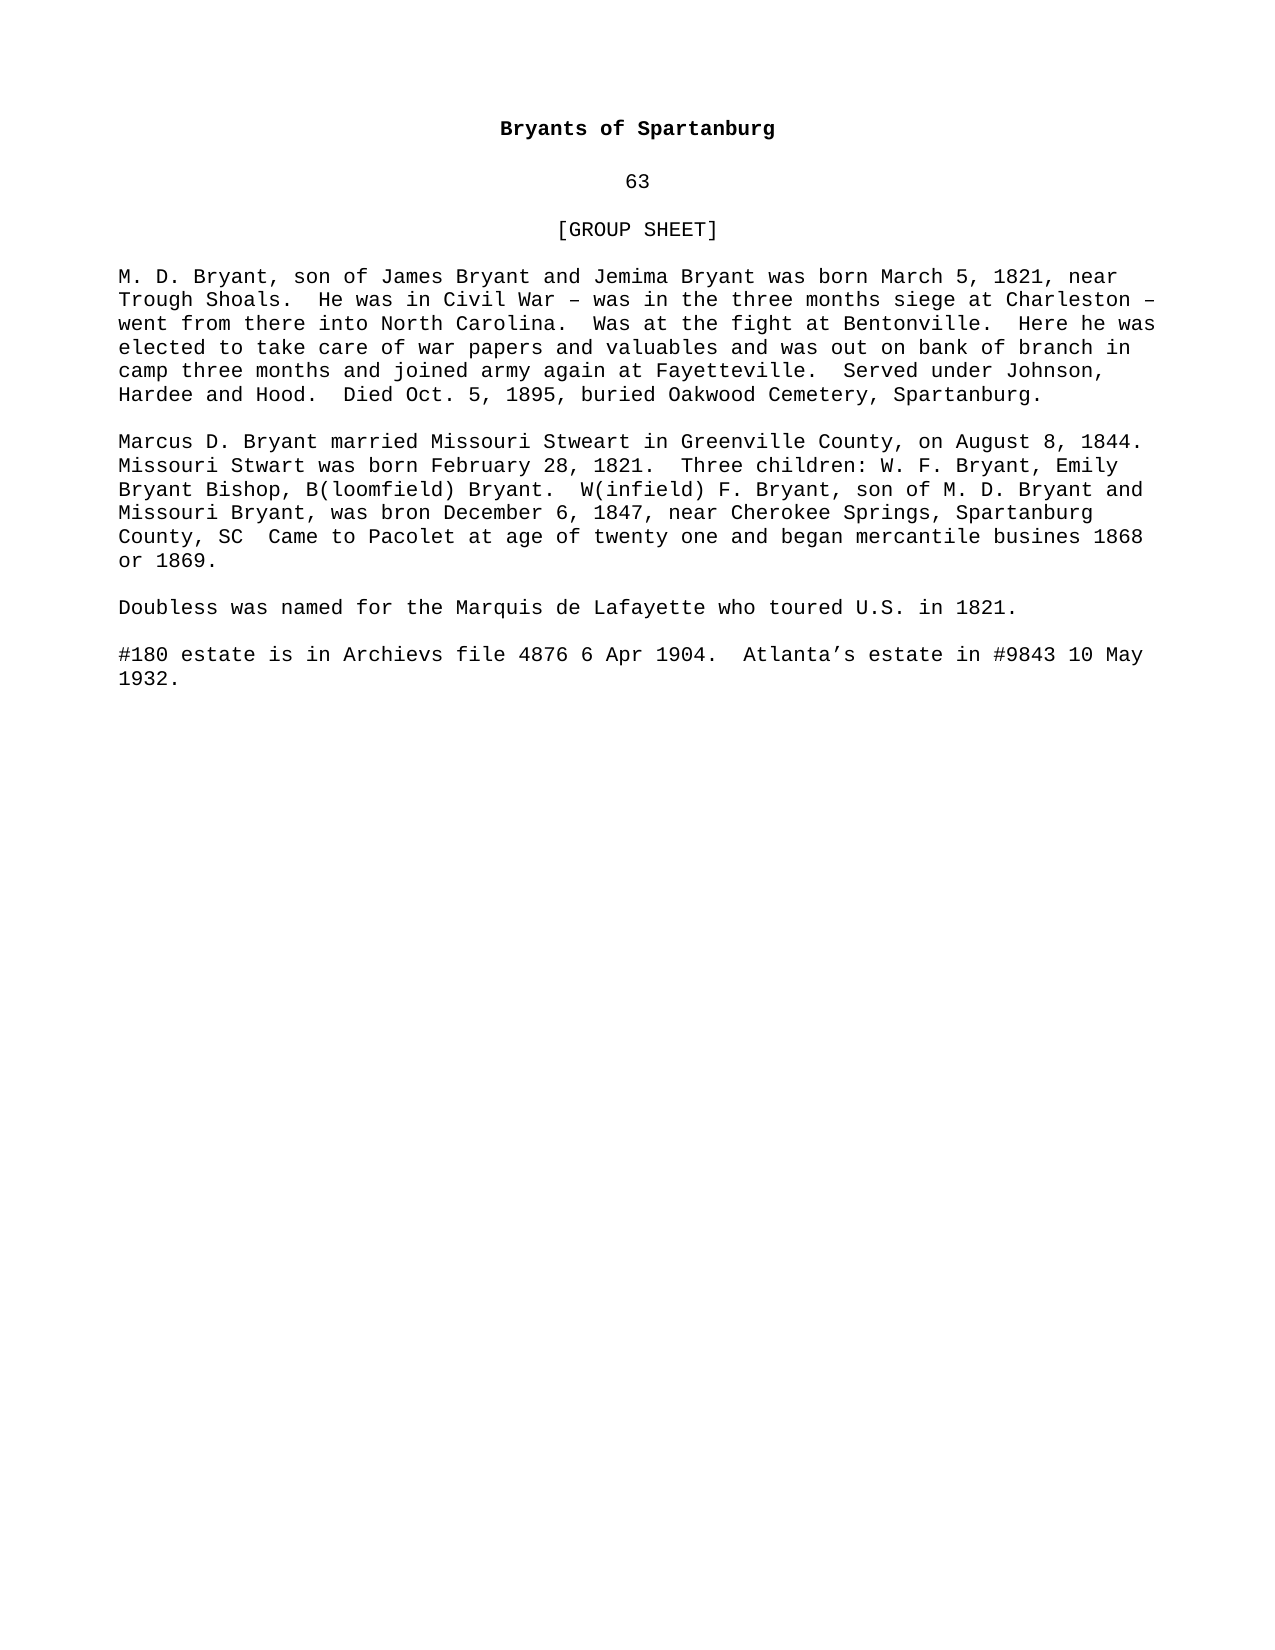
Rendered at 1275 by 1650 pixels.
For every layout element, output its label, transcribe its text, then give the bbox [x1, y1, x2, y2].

text #180 estate is in Archievs file 4876 6 Apr 1904. Atlanta’s estate in #9843 10 May 1932. [118, 644, 1157, 691]
text [GROUP SHEET] [118, 218, 1157, 242]
text 63 [118, 171, 1157, 195]
text Marcus D. Bryant married Missouri Stweart in Greenville County, on August 8, 1844. Missouri Stwart was born February 28, 1821. Three children: W. F. Bryant, Emily Bryant Bishop, B(loomfield) Bryant. W(infield) F. Bryant, son of M. D. Bryant and Missouri Bryant, was bron December 6, 1847, near Cherokee Springs, Spartanburg County, SC Came to Pacolet at age of twenty one and began mercantile busines 1868 or 1869. [118, 431, 1157, 573]
text Doubless was named for the Marquis de Lafayette who toured U.S. in 1821. [118, 597, 1157, 621]
text M. D. Bryant, son of James Bryant and Jemima Bryant was born March 5, 1821, near Trough Shoals. He was in Civil War – was in the three months siege at Charleston – went from there into North Carolina. Was at the fight at Bentonville. Here he was elected to take care of war papers and valuables and was out on bank of branch in camp three months and joined army again at Fayetteville. Served under Johnson, Hardee and Hood. Died Oct. 5, 1895, buried Oakwood Cemetery, Spartanburg. [118, 266, 1157, 408]
